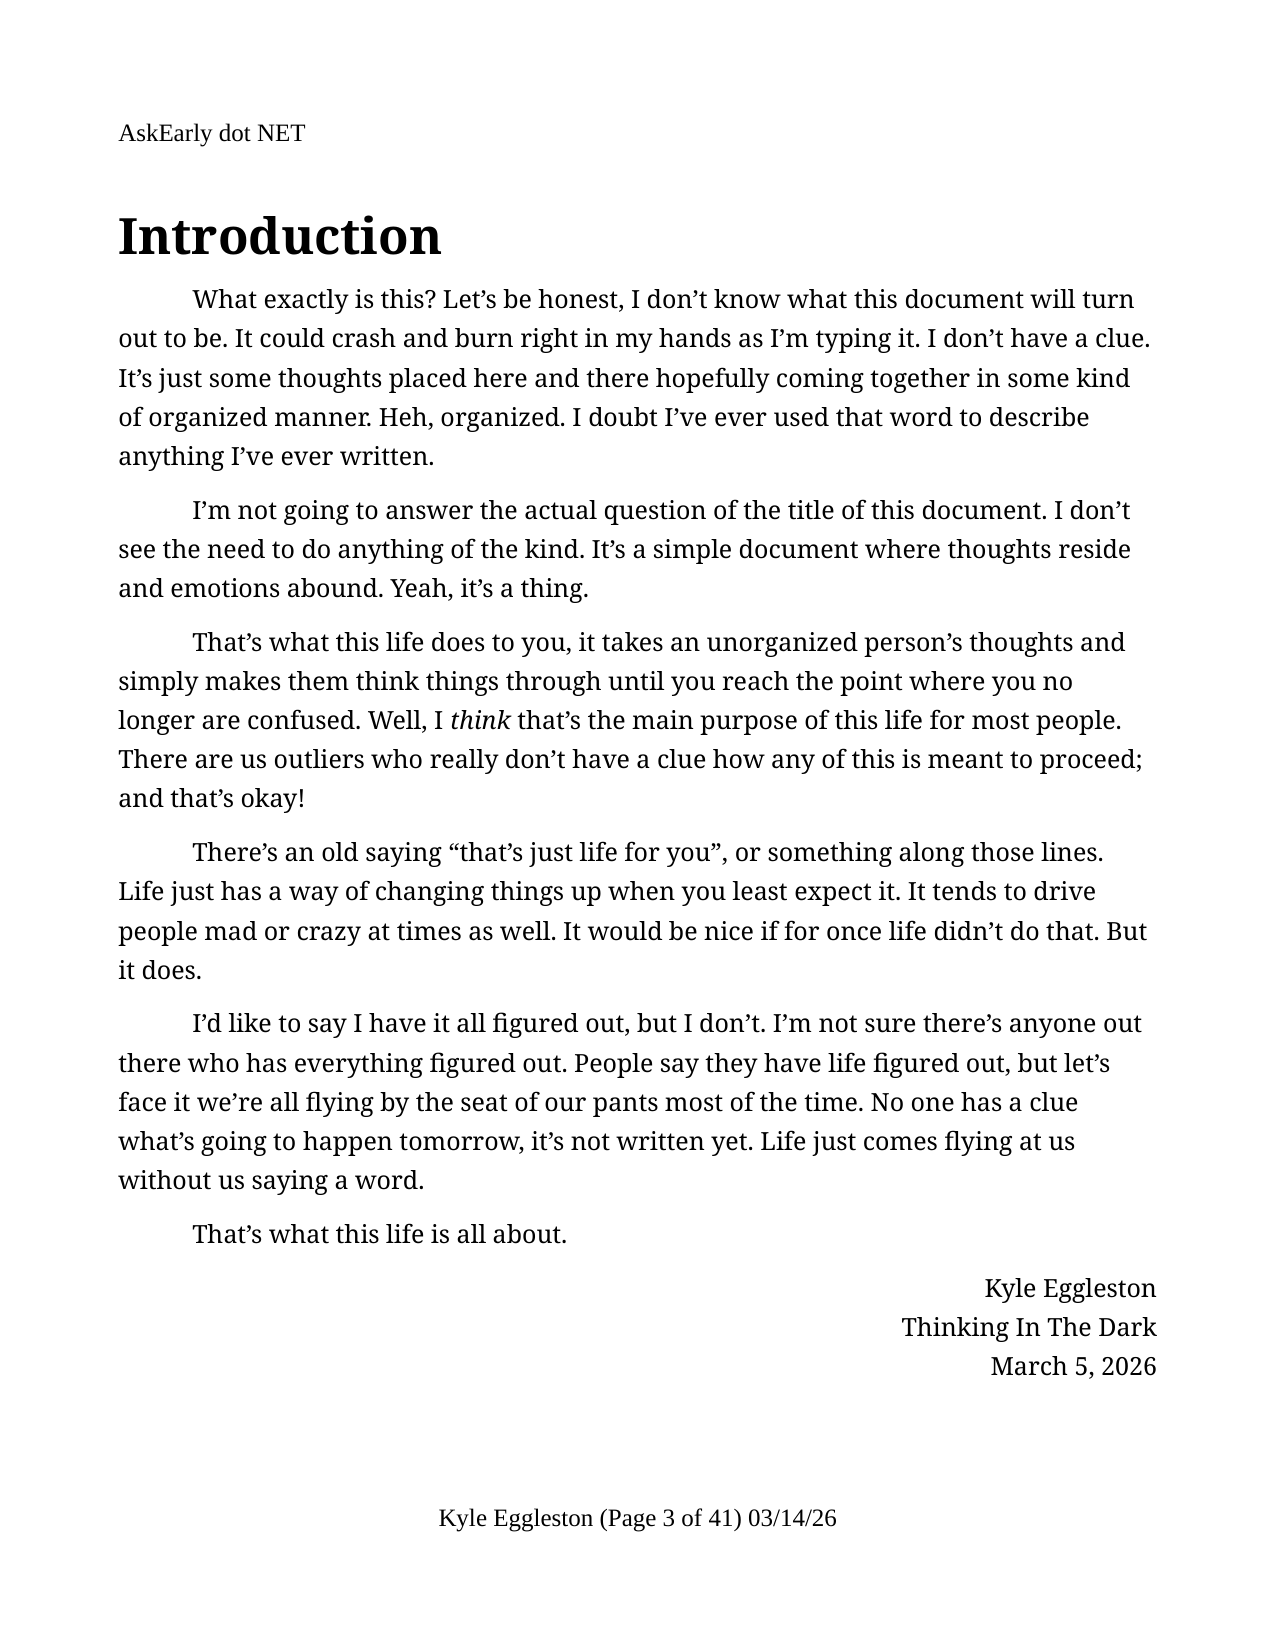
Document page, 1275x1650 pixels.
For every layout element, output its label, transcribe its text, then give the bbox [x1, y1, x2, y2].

subtitle Introduction [118, 201, 1157, 269]
text I’m not going to answer the actual question of the title of this document. I don’t see the need to do anything of the kind. It’s a simple document where thoughts reside and emotions abound. Yeah, it’s a thing. [118, 492, 1157, 605]
text I’d like to say I have it all figured out, but I don’t. I’m not sure there’s anyone out there who has everything figured out. People say they have life figured out, but let’s face it we’re all flying by the seat of our pants most of the time. No one has a clue what’s going to happen tomorrow, it’s not written yet. Life just comes flying at us without us saying a word. [118, 1006, 1157, 1197]
text There’s an old saying “that’s just life for you”, or something along those lines. Life just has a way of changing things up when you least expect it. It tends to drive people mad or crazy at times as well. It would be nice if for once life didn’t do that. But it does. [118, 835, 1157, 986]
text Kyle Eggleston Thinking In The Dark March 5, 2026 [118, 1270, 1157, 1383]
text What exactly is this? Let’s be honest, I don’t know what this document will turn out to be. It could crash and burn right in my hands as I’m typing it. I don’t have a clue. It’s just some thoughts placed here and there hopefully coming together in some kind of organized manner. Heh, organized. I doubt I’ve ever used that word to describe anything I’ve ever written. [118, 282, 1157, 473]
text That’s what this life does to you, it takes an unorganized person’s thoughts and simply makes them think things through until you reach the point where you no longer are confused. Well, I think that’s the main purpose of this life for most people. There are us outliers who really don’t have a clue how any of this is meant to proceed; and that’s okay! [118, 624, 1157, 815]
text That’s what this life is all about. [118, 1217, 1157, 1251]
